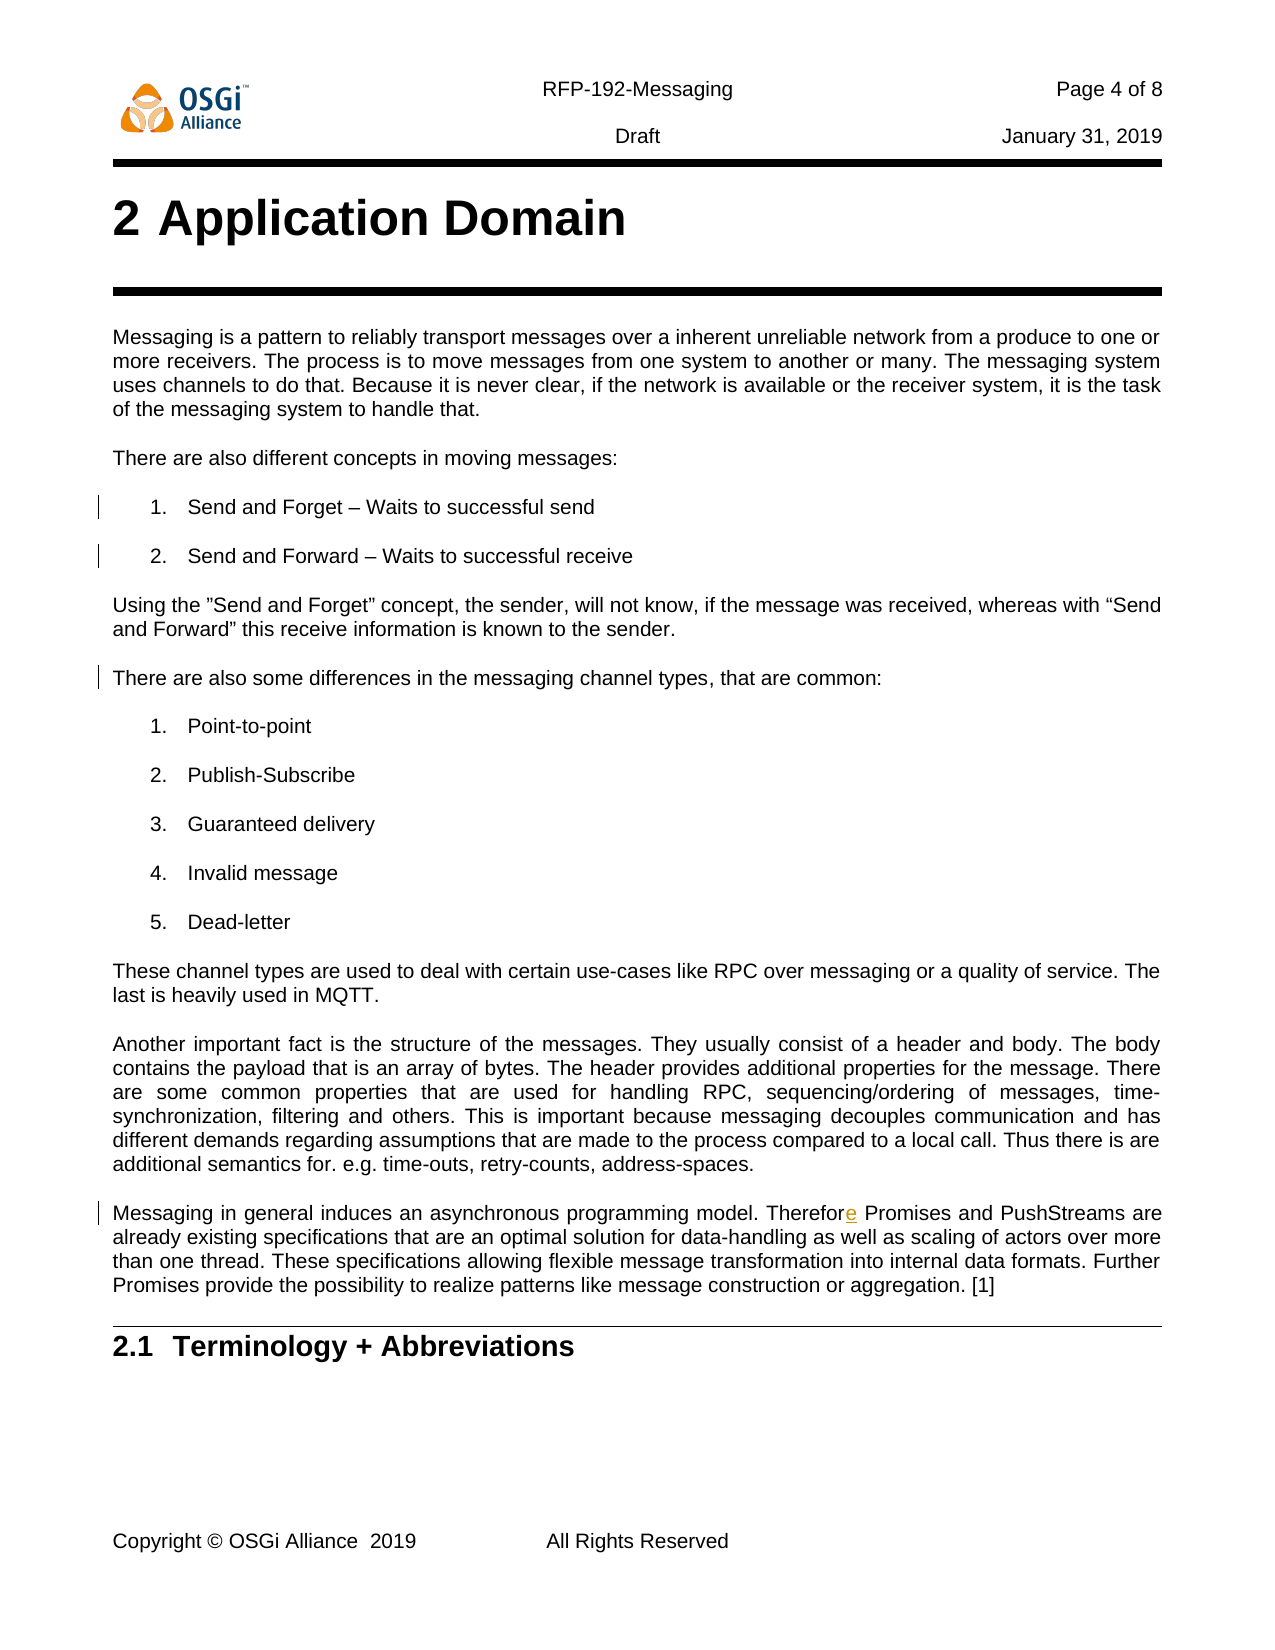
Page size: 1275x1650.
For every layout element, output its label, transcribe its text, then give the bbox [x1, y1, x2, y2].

list Send and Forward – Waits to successful receive [150, 543, 1162, 567]
subtitle Application Domain [112, 160, 1162, 296]
text These channel types are used to deal with certain use-cases like RPC over messaging or a quality of service. The last is heavily used in MQTT. [112, 959, 1162, 1007]
text There are also some differences in the messaging channel types, that are common: [112, 665, 1162, 689]
list Publish-Subscribe [150, 763, 1162, 787]
list Invalid message [150, 861, 1162, 885]
text Another important fact is the structure of the messages. They usually consist of a header and body. The body contains the payload that is an array of bytes. The header provides additional properties for the message. There are some common properties that are used for handling RPC, sequencing/ordering of messages, time-synchronization, filtering and others. This is important because messaging decouples communication and has different demands regarding assumptions that are made to the process compared to a local call. Thus there is are additional semantics for. e.g. time-outs, retry-counts, address-spaces. [112, 1032, 1162, 1176]
list Send and Forget – Waits to successful send [150, 494, 1162, 518]
list Guaranteed delivery [150, 812, 1162, 836]
subtitle Terminology + Abbreviations [112, 1327, 1162, 1362]
text Messaging is a pattern to reliably transport messages over a inherent unreliable network from a produce to one or more receivers. The process is to move messages from one system to another or many. The messaging system uses channels to do that. Because it is never clear, if the network is available or the receiver system, it is the task of the messaging system to handle that. [112, 325, 1162, 421]
text Messaging in general induces an asynchronous programming model. Therefore Promises and PushStreams are already existing specifications that are an optimal solution for data-handling as well as scaling of actors over more than one thread. These specifications allowing flexible message transformation into internal data formats. Further Promises provide the possibility to realize patterns like message construction or aggregation. [1] [112, 1201, 1162, 1297]
picture [113, 76, 257, 140]
text Using the ”Send and Forget” concept, the sender, will not know, if the message was received, whereas with “Send and Forward” this receive information is known to the sender. [112, 592, 1162, 640]
list Point-to-point [150, 714, 1162, 738]
text There are also different concepts in moving messages: [112, 446, 1162, 469]
list Dead-letter [150, 910, 1162, 934]
